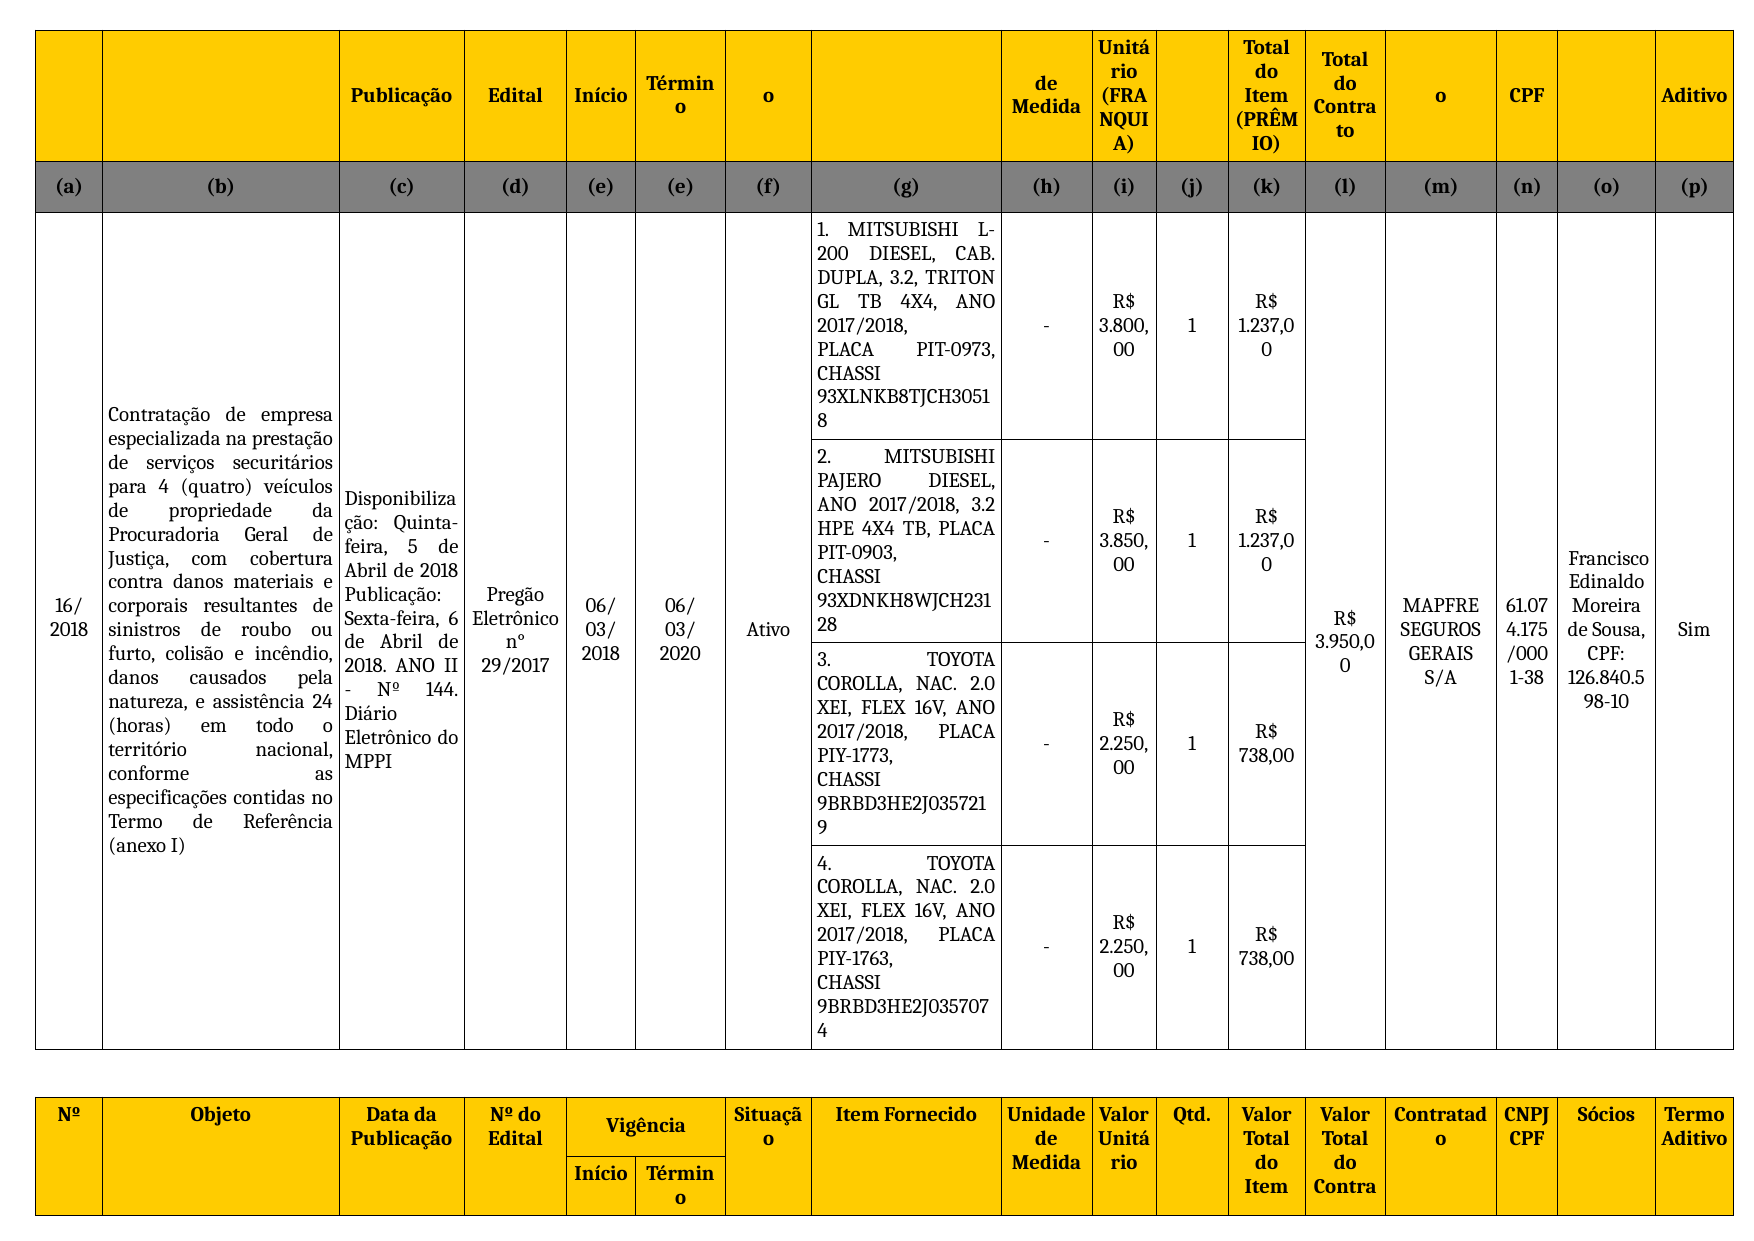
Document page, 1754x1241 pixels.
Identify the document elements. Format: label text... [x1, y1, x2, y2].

table_cell Término [636, 1157, 725, 1215]
table_header [812, 31, 1001, 161]
table_header CPF [1497, 31, 1557, 161]
table_header [1157, 31, 1228, 161]
table_cell - [1002, 440, 1092, 642]
table_cell (k) [1229, 162, 1305, 212]
table_cell (b) [103, 162, 339, 212]
table_cell (l) [1306, 162, 1385, 212]
table_cell R$ 2.250,00 [1093, 643, 1156, 845]
table_header Unitário (FRANQUIA) [1093, 31, 1156, 161]
table_cell 06/ 03/ 2020 [636, 213, 725, 1048]
table_header Data da Publicação [340, 1098, 464, 1215]
table_cell Disponibilização: Quinta-feira, 5 de Abril de 2018 Publicação: Sexta-feira, 6 de Abril de 2018. ANO II - Nº 144. Diário Eletrônico do MPPI [340, 213, 464, 1048]
table_header [1558, 31, 1655, 161]
table_header [103, 31, 339, 161]
table_header Qtd. [1157, 1098, 1228, 1215]
table_header CNPJ CPF [1497, 1098, 1557, 1215]
table_cell (e) [567, 162, 635, 212]
table_header Unidade de Medida [1002, 1098, 1092, 1215]
table_cell 06/ 03/ 2018 [567, 213, 635, 1048]
table_cell (d) [465, 162, 566, 212]
table_cell (n) [1497, 162, 1557, 212]
table_header Valor Unitário [1093, 1098, 1156, 1215]
table_header Sócios [1558, 1098, 1655, 1215]
table_header Total do Item (PRÊMIO) [1229, 31, 1305, 161]
table_cell (f) [726, 162, 811, 212]
table_cell (j) [1157, 162, 1228, 212]
table_cell Início [567, 31, 635, 161]
table_cell R$ 1.237,00 [1229, 213, 1305, 439]
table_header o [1386, 31, 1496, 161]
table_cell (g) [812, 162, 1001, 212]
table_cell (e) [636, 162, 725, 212]
table_header Situação [726, 1098, 811, 1215]
table_header Termo Aditivo [1656, 1098, 1733, 1215]
table_cell Pregão Eletrônico n° 29/2017 [465, 213, 566, 1048]
table_header Nº [36, 1098, 102, 1215]
table_cell R$ 2.250,00 [1093, 846, 1156, 1048]
table_cell Sim [1656, 213, 1733, 1048]
table_cell (i) [1093, 162, 1156, 212]
table_cell - [1002, 643, 1092, 845]
table_cell 1 [1157, 643, 1228, 845]
table_cell (o) [1558, 162, 1655, 212]
table_cell 16/ 2018 [36, 213, 102, 1048]
table_cell 3. TOYOTA COROLLA, NAC. 2.0 XEI, FLEX 16V, ANO 2017/2018, PLACA PIY-1773, CHASSI 9BRBD3HE2J0357219 [812, 643, 1001, 845]
table_cell (a) [36, 162, 102, 212]
table_cell Francisco Edinaldo Moreira de Sousa, CPF: 126.840.598-10 [1558, 213, 1655, 1048]
table_cell Início [567, 1157, 635, 1215]
table_cell - [1002, 846, 1092, 1048]
table_cell MAPFRE SEGUROS GERAIS S/A [1386, 213, 1496, 1048]
table_cell Ativo [726, 213, 811, 1048]
table_header Total do Contrato [1306, 31, 1385, 161]
table_header Item Fornecido [812, 1098, 1001, 1215]
table_header Edital [465, 31, 566, 161]
table_header Objeto [103, 1098, 339, 1215]
table_cell 1 [1157, 440, 1228, 642]
table_cell R$ 3.950,00 [1306, 213, 1385, 1048]
table_cell R$ 738,00 [1229, 846, 1305, 1048]
table_cell Contratação de empresa especializada na prestação de serviços securitários para 4 (quatro) veículos de propriedade da Procuradoria Geral de Justiça, com cobertura contra danos materiais e corporais resultantes de sinistros de roubo ou furto, colisão e incêndio, danos causados pela natureza, e assistência 24 (horas) em todo o território nacional, conforme as especificações contidas no Termo de Referência (anexo I) [103, 213, 339, 1048]
table_cell (p) [1656, 162, 1733, 212]
table_cell (h) [1002, 162, 1092, 212]
table_header Publicação [340, 31, 464, 161]
table_header Valor Total do Item [1229, 1098, 1305, 1215]
table_header Aditivo [1656, 31, 1733, 161]
table_cell R$ 1.237,00 [1229, 440, 1305, 642]
table_cell R$ 3.850,00 [1093, 440, 1156, 642]
table_header de Medida [1002, 31, 1092, 161]
table_header [36, 31, 102, 161]
table_header o [726, 31, 811, 161]
table_cell - [1002, 213, 1092, 439]
table_cell (c) [340, 162, 464, 212]
table_header Vigência [567, 1098, 725, 1156]
table_cell 61.074.175/0001-38 [1497, 213, 1557, 1048]
table_cell 2. MITSUBISHI PAJERO DIESEL, ANO 2017/2018, 3.2 HPE 4X4 TB, PLACA PIT-0903, CHASSI 93XDNKH8WJCH23128 [812, 440, 1001, 642]
table_cell 1 [1157, 213, 1228, 439]
table_cell 1. MITSUBISHI L-200 DIESEL, CAB. DUPLA, 3.2, TRITON GL TB 4X4, ANO 2017/2018, PLACA PIT-0973, CHASSI 93XLNKB8TJCH30518 [812, 213, 1001, 439]
table_cell (m) [1386, 162, 1496, 212]
table_cell Término [636, 31, 725, 161]
table_cell 1 [1157, 846, 1228, 1048]
table_header Contratado [1386, 1098, 1496, 1215]
table_cell 4. TOYOTA COROLLA, NAC. 2.0 XEI, FLEX 16V, ANO 2017/2018, PLACA PIY-1763, CHASSI 9BRBD3HE2J0357074 [812, 846, 1001, 1048]
table_cell R$ 738,00 [1229, 643, 1305, 845]
table_header Nº do Edital [465, 1098, 566, 1215]
table_header Valor Total do Contrato [1306, 1098, 1385, 1215]
table_cell R$ 3.800,00 [1093, 213, 1156, 439]
